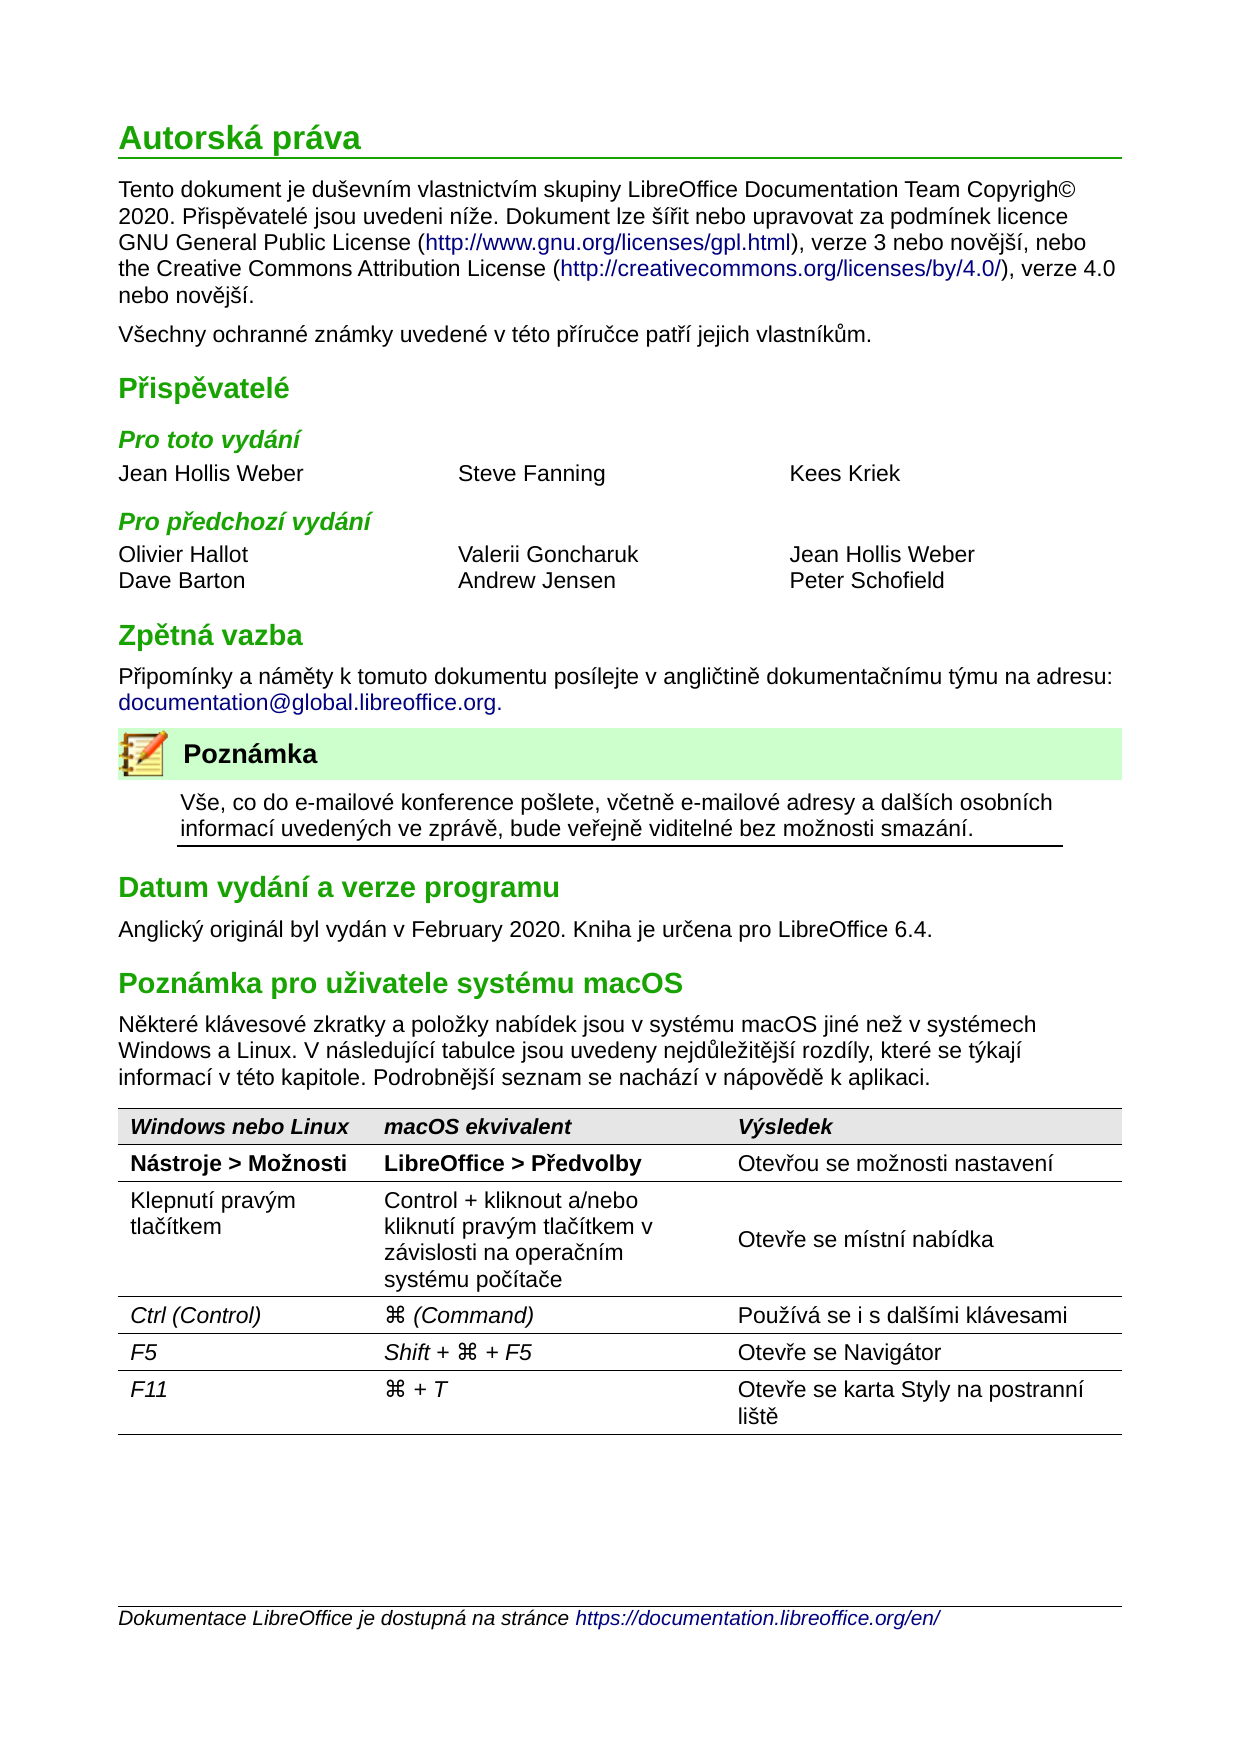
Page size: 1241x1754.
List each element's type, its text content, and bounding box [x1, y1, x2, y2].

text Připomínky a náměty k tomuto dokumentu posílejte v angličtině dokumentačnímu týmu na adresu: documentation@global.libreoffice.org. [118, 663, 1122, 716]
subtitle Datum vydání a verze programu [118, 871, 1122, 904]
table_cell Používá se i s dalšími klávesami [726, 1297, 1122, 1333]
table_header Jean Hollis Weber [789, 541, 1122, 567]
table_cell Dave Barton [118, 568, 458, 594]
table_header Kees Kriek [789, 460, 1122, 486]
text Vše, co do e-mailové konference pošlete, včetně e-mailové adresy a dalších osobních informací uvedených ve zprávě, bude veřejně viditelné bez možnosti smazání. [177, 786, 1063, 845]
text Anglický originál byl vydán v únoru 2020. Kniha je určena pro LibreOffice 6.4. [118, 916, 1122, 942]
table_cell ⌘ + T [372, 1371, 726, 1433]
subtitle Pro toto vydání [118, 425, 1122, 453]
table_cell LibreOffice > Předvolby [372, 1145, 726, 1181]
table_header Valerii Goncharuk [458, 541, 789, 567]
table_cell Control + kliknout a/nebo kliknutí pravým tlačítkem v závislosti na operačním systému počítače [372, 1182, 726, 1296]
subtitle Poznámka [118, 736, 1122, 776]
table_cell ⌘ (Command) [372, 1297, 726, 1333]
table_cell Peter Schofield [789, 568, 1122, 594]
subtitle Poznámka pro uživatele systému macOS [118, 966, 1122, 999]
table_cell Otevřou se možnosti nastavení [726, 1145, 1122, 1181]
subtitle Pro předchozí vydání [118, 506, 1122, 535]
subtitle Autorská práva [118, 118, 1122, 157]
subtitle Zpětná vazba [118, 617, 1122, 651]
table_cell F11 [118, 1371, 372, 1433]
picture [119, 729, 170, 780]
table_header Steve Fanning [458, 460, 789, 486]
subtitle Přispěvatelé [118, 371, 1122, 404]
table_cell Ctrl (Control) [118, 1297, 372, 1333]
text Všechny ochranné známky uvedené v této příručce patří jejich vlastníkům. [118, 321, 1122, 347]
table_header Výsledek [726, 1109, 1122, 1144]
table_cell Otevře se Navigátor [726, 1334, 1122, 1370]
table_cell Nástroje > Možnosti [118, 1145, 372, 1181]
table_cell Shift + ⌘ + F5 [372, 1334, 726, 1370]
text Tento dokument je duševním vlastnictvím skupiny LibreOffice Documentation Team Copyrigh© 2020. Přispěvatelé jsou uvedeni níže. Dokument lze šířit nebo upravovat za podmínek licence GNU General Public License (http://www.gnu.org/licenses/gpl.html), verze 3 nebo novější, nebo the Creative Commons Attribution License (http://creativecommons.org/licenses/by/4.0/), verze 4.0 nebo novější. [118, 176, 1122, 308]
table_cell Otevře se místní nabídka [726, 1182, 1122, 1296]
text Některé klávesové zkratky a položky nabídek jsou v systému macOS jiné než v systémech Windows a Linux. V následující tabulce jsou uvedeny nejdůležitější rozdíly, které se týkají informací v této kapitole. Podrobnější seznam se nachází v nápovědě k aplikaci. [118, 1011, 1122, 1090]
table_header macOS ekvivalent [372, 1109, 726, 1144]
table_cell Andrew Jensen [458, 568, 789, 594]
table_cell Klepnutí pravým tlačítkem [118, 1182, 372, 1296]
table_header Jean Hollis Weber [118, 460, 458, 486]
table_header Windows nebo Linux [118, 1109, 372, 1144]
table_cell Otevře se karta Styly na postranní liště [726, 1371, 1122, 1433]
table_cell F5 [118, 1334, 372, 1370]
table_header Olivier Hallot [118, 541, 458, 567]
